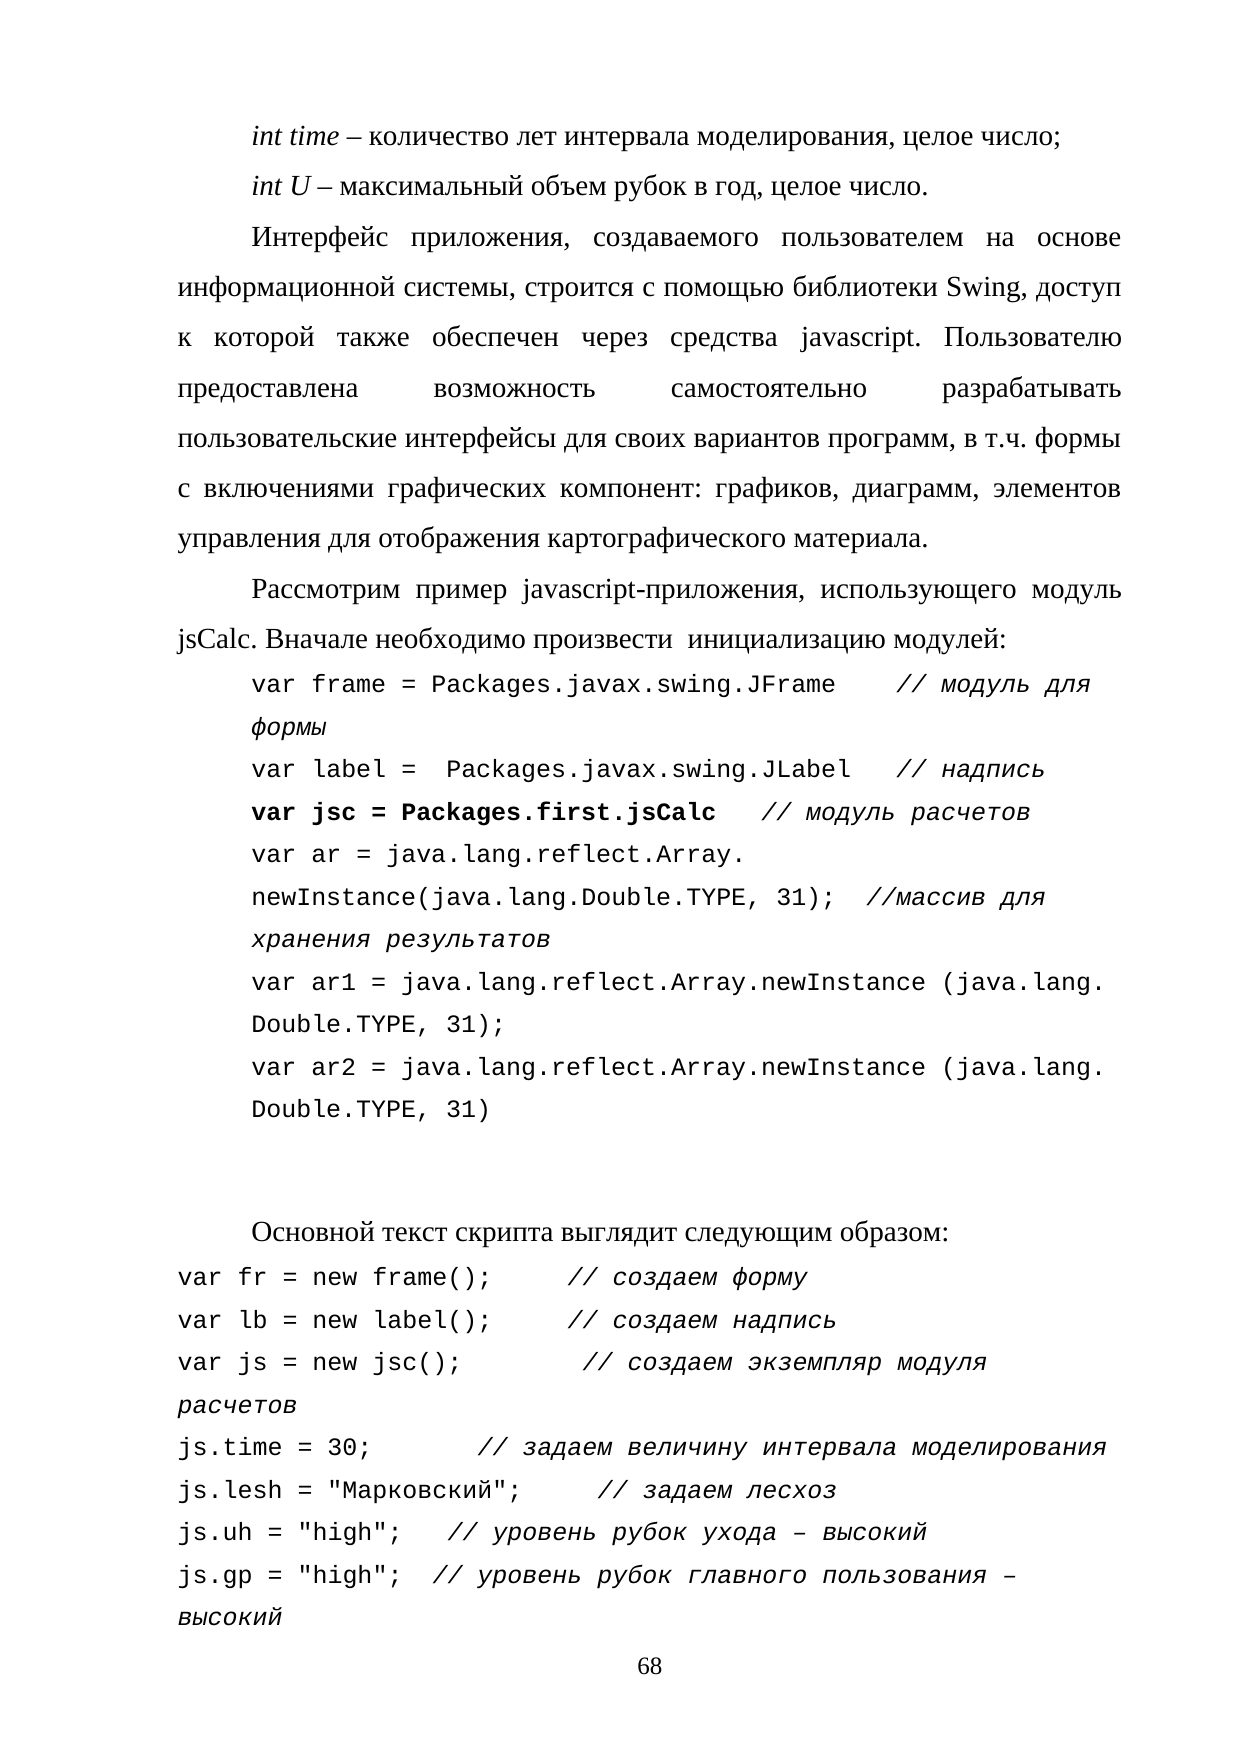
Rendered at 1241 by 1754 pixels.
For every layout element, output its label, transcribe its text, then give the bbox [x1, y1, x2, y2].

text js.gp = "high"; // уровень рубок главного пользования – высокий [177, 1562, 1122, 1633]
text Рассмотрим пример javascript-приложения, использующего модуль jsCalc. Вначале необходимо произвести инициализацию модулей: [177, 571, 1122, 655]
text Основной текст скрипта выглядит следующим образом: [177, 1214, 1122, 1248]
text var js = new jsc(); // создаем экземпляр модуля расчетов [177, 1350, 1122, 1421]
text var jsc = Packages.first.jsCalc // модуль расчетов [251, 799, 1122, 827]
text Интерфейс приложения, создаваемого пользователем на основе информационной системы, строится с помощью библиотеки Swing, доступ к которой также обеспечен через средства javascript. Пользователю предоставлена возможность самостоятельно разрабатывать пользовательские интерфейсы для своих вариантов программ, в т.ч. формы с включениями графических компонент: графиков, диаграмм, элементов управления для отображения картографического материала. [177, 219, 1122, 554]
text var ar = java.lang.reflect.Array. newInstance(java.lang.Double.TYPE, 31); //массив для хранения результатов [251, 842, 1122, 955]
text var lb = new label(); // создаем надпись [177, 1307, 1122, 1336]
text js.uh = "high"; // уровень рубок ухода – высокий [177, 1520, 1122, 1548]
text js.time = 30; // задаем величину интервала моделирования [177, 1435, 1122, 1463]
text int U – максимальный объем рубок в год, целое число. [177, 168, 1122, 202]
text var frame = Packages.javax.swing.JFrame // модуль для формы [251, 672, 1122, 742]
text js.lesh = "Марковский"; // задаем лесхоз [177, 1477, 1122, 1506]
text var label = Packages.javax.swing.JLabel // надпись [251, 757, 1122, 785]
text var fr = new frame(); // создаем форму [177, 1265, 1122, 1293]
text var ar1 = java.lang.reflect.Array.newInstance (java.lang. Double.TYPE, 31); [251, 969, 1122, 1040]
text var ar2 = java.lang.reflect.Array.newInstance (java.lang. Double.TYPE, 31) [251, 1054, 1122, 1125]
text int time – количество лет интервала моделирования, целое число; [177, 118, 1122, 152]
